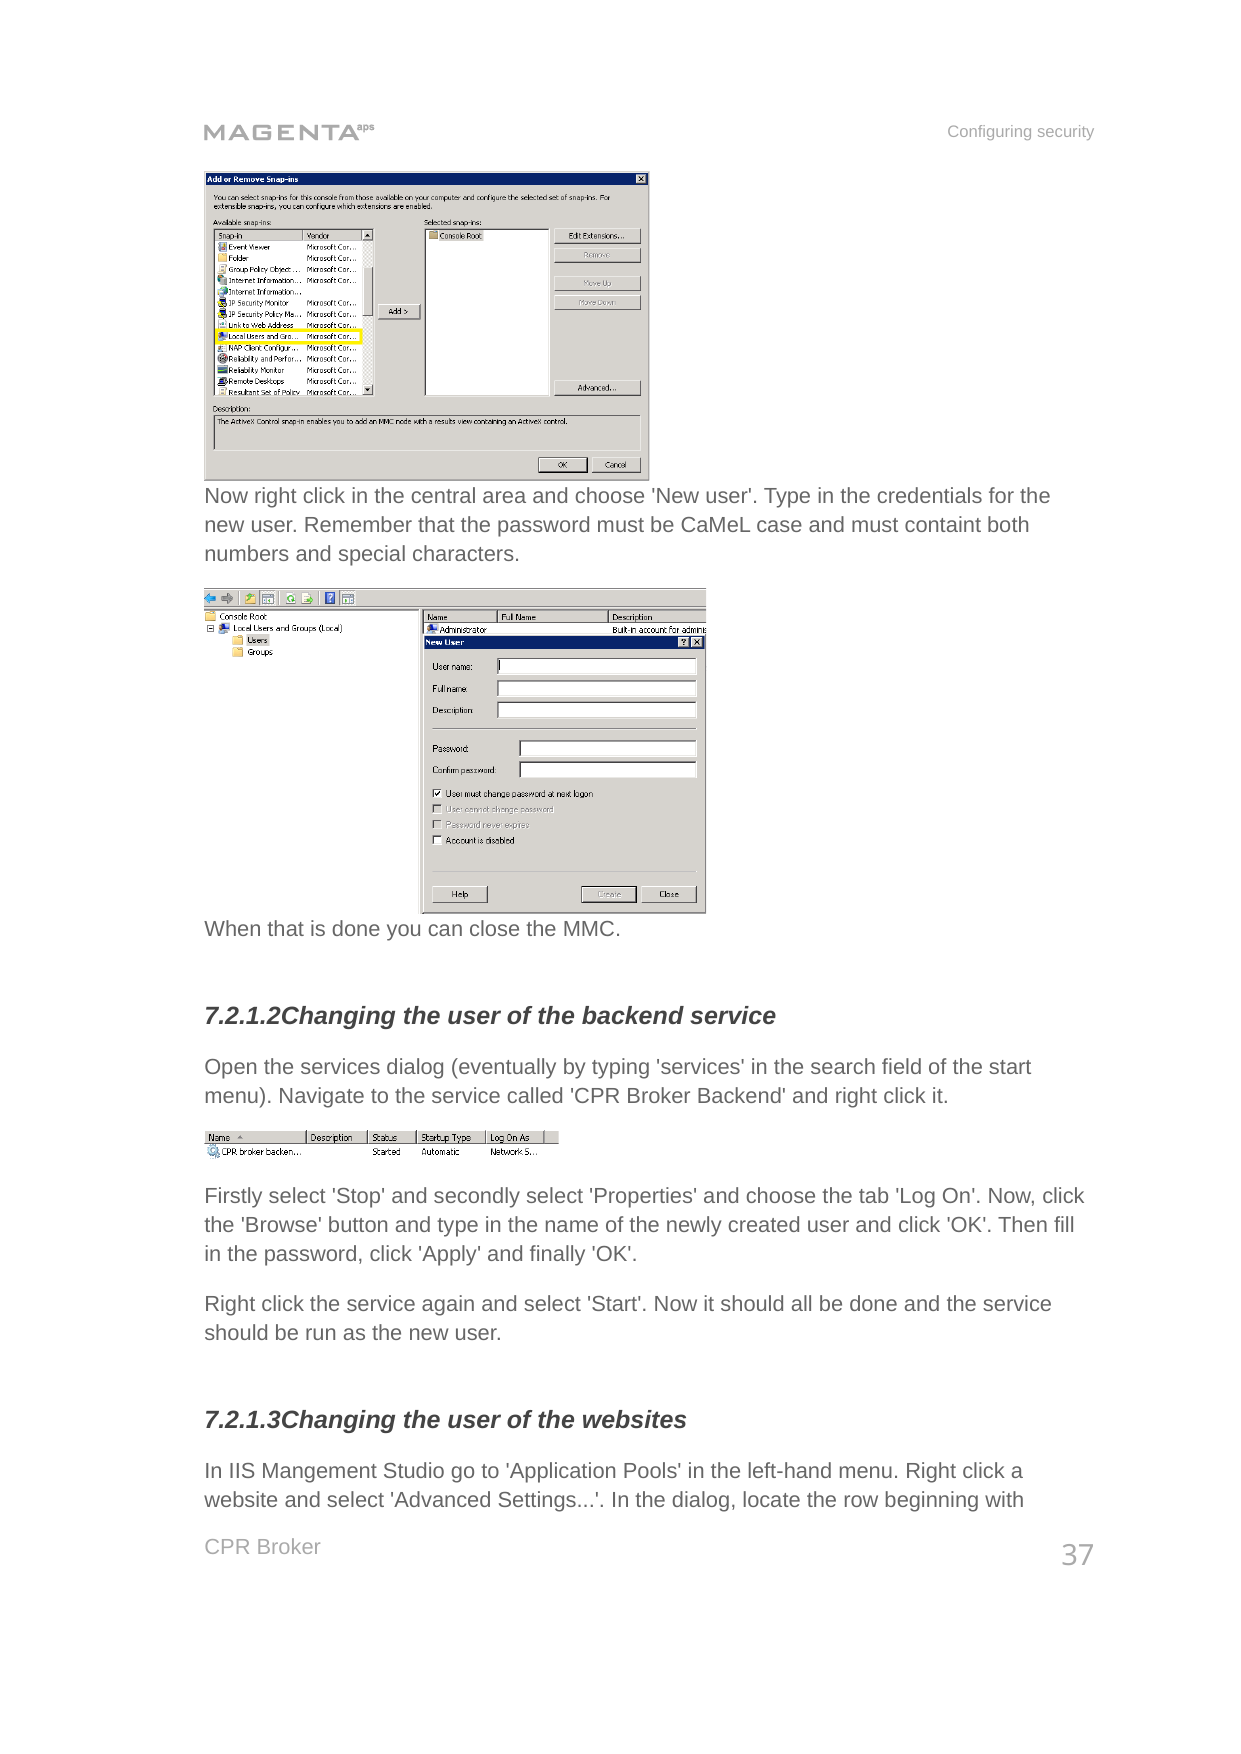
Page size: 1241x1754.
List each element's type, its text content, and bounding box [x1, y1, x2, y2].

subtitle Changing the user of the websites [204, 1382, 1094, 1440]
text When that is done you can close the MMC. [204, 914, 1094, 942]
text Firstly select 'Stop' and secondly select 'Properties' and choose the tab 'Log On'. Now, click the 'Browse' button and type in the name of the newly created user and click 'OK'. Then fill in the password, click 'Apply' and finally 'OK'. [204, 1180, 1094, 1267]
picture [204, 1130, 559, 1159]
text Right click the service again and select 'Start'. Now it should all be done and the service should be run as the new user. [204, 1288, 1094, 1347]
text In IIS Mangement Studio go to 'Application Pools' in the left-hand menu. Right click a website and select 'Advanced Settings...'. In the dialog, locate the row beginning with [204, 1455, 1094, 1513]
subtitle Changing the user of the backend service [204, 978, 1094, 1036]
picture [204, 588, 707, 914]
picture [204, 171, 650, 481]
text Now right click in the central area and choose 'New user'. Type in the credentials for the new user. Remember that the password must be CaMeL case and must containt both numbers and special characters. [204, 481, 1094, 568]
text Open the services dialog (eventually by typing 'services' in the search field of the start menu). Navigate to the service called 'CPR Broker Backend' and right click it. [204, 1051, 1094, 1109]
